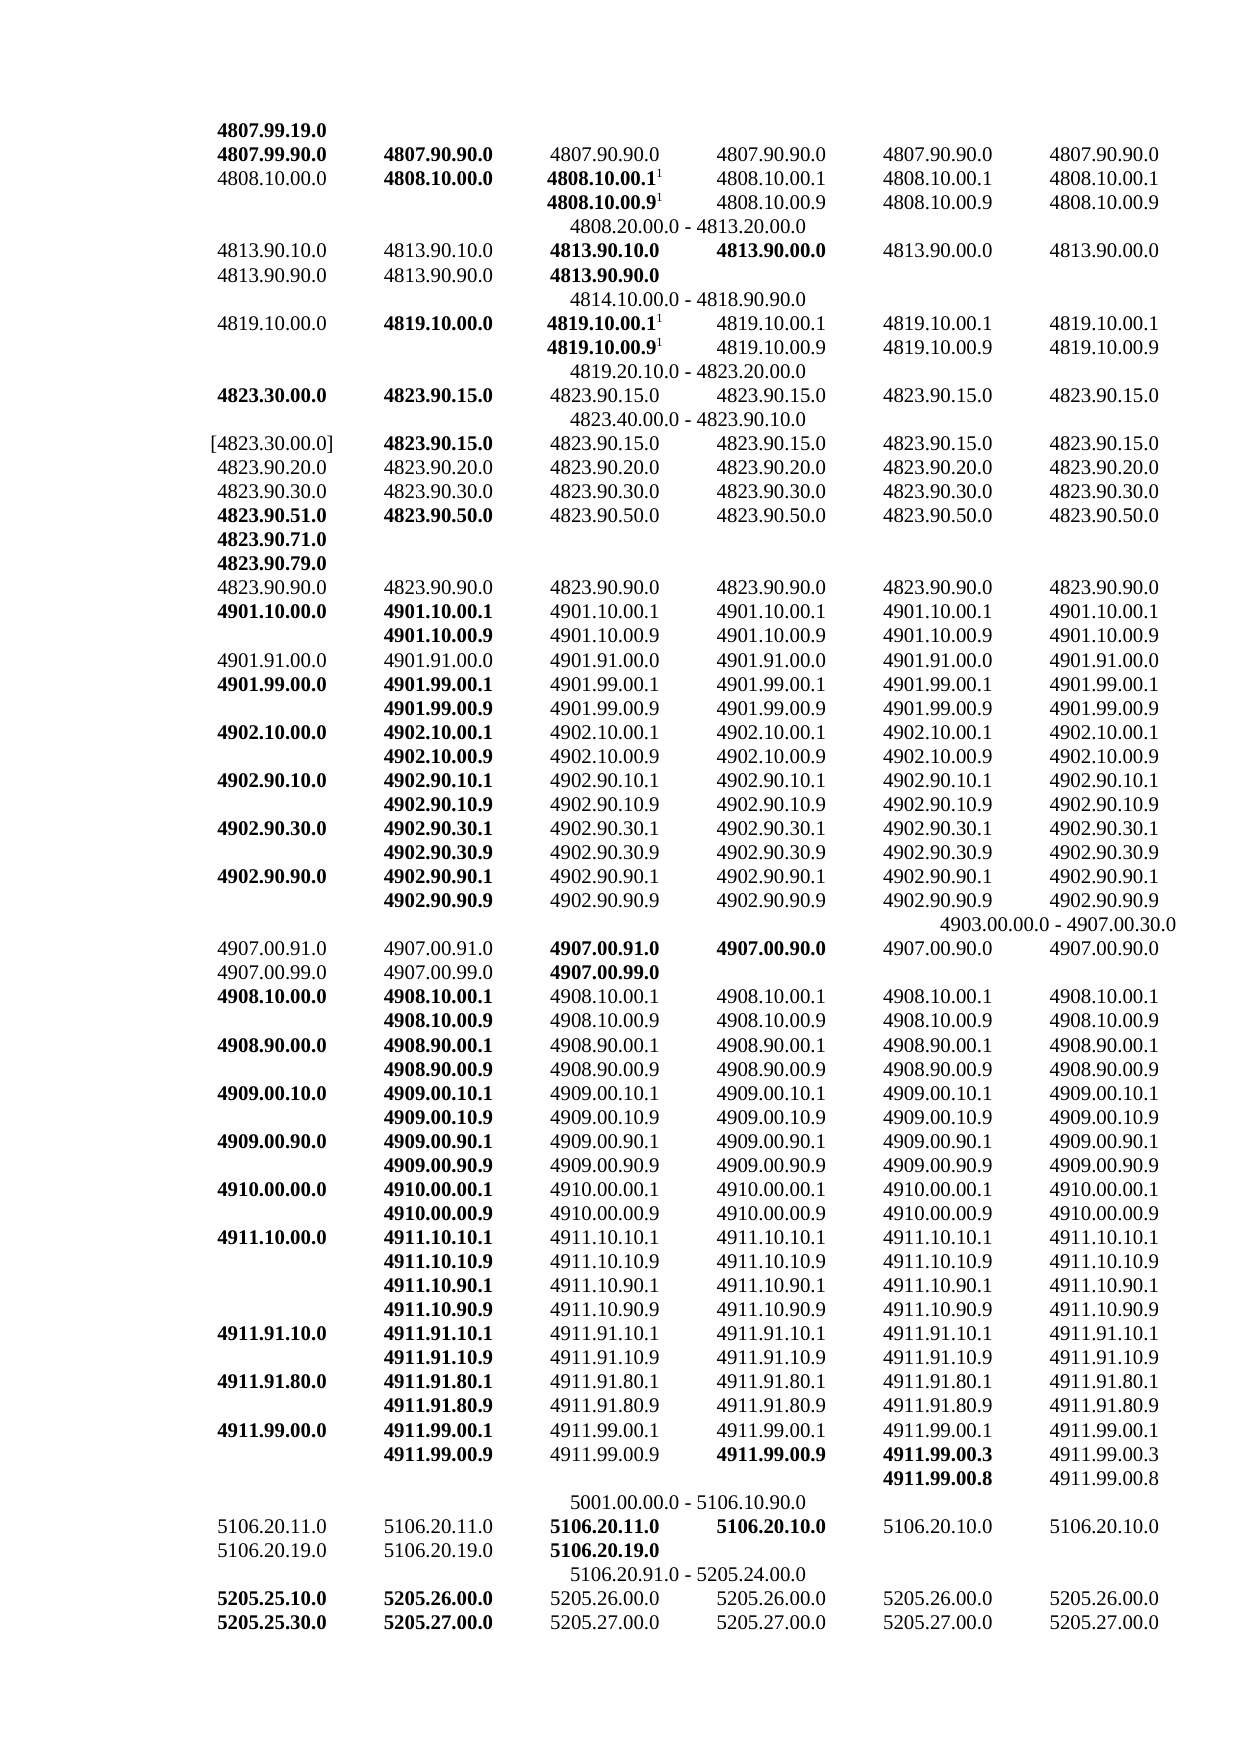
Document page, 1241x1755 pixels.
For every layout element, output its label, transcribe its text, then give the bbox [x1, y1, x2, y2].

table_cell 4823.90.90.0 [688, 575, 854, 599]
table_cell 4901.99.00.1 [854, 672, 1021, 696]
table_cell 4909.00.90.9 [1021, 1153, 1187, 1177]
table_cell [189, 744, 355, 768]
table_cell 4819.10.00.9 [854, 335, 1021, 359]
table_cell 4911.99.00.1 [688, 1418, 854, 1442]
table_cell 4901.99.00.9 [355, 696, 521, 720]
table_cell 4911.91.80.9 [355, 1394, 521, 1417]
table_cell 4808.10.00.1 [854, 166, 1021, 190]
table_cell 4823.90.50.0 [1021, 503, 1187, 527]
table_cell 4823.90.90.0 [854, 575, 1021, 599]
table_cell 4911.99.00.1 [1021, 1418, 1187, 1442]
table_cell 4908.90.00.1 [521, 1033, 688, 1057]
table_cell 4823.90.15.0 [1021, 431, 1187, 455]
table_cell [688, 960, 854, 984]
table_cell 4902.90.90.9 [1021, 888, 1187, 912]
table_cell 4823.90.20.0 [189, 455, 355, 479]
table_cell 4911.91.10.1 [1021, 1321, 1187, 1345]
table_cell [854, 1538, 1021, 1562]
table_cell 4909.00.90.1 [521, 1129, 688, 1153]
table_cell 4823.90.79.0 [189, 551, 355, 575]
table_cell 4911.10.90.1 [355, 1273, 521, 1297]
table_cell [854, 118, 1021, 142]
table_cell 4902.10.00.0 [189, 720, 355, 744]
table_cell 4901.10.00.1 [854, 599, 1021, 623]
table_cell [688, 551, 854, 575]
table_cell 4911.99.00.3 4911.99.00.8 [1021, 1442, 1187, 1490]
table_cell 4911.99.00.1 [355, 1418, 521, 1442]
table_cell 4911.91.80.1 [355, 1369, 521, 1393]
table_cell 5106.20.10.0 [1021, 1514, 1187, 1538]
table_cell 4808.10.00.0 [189, 166, 355, 190]
table_cell 4823.90.30.0 [521, 479, 688, 503]
table_cell 4902.90.30.1 [355, 816, 521, 840]
table_cell 4909.00.90.1 [688, 1129, 854, 1153]
table_cell 4823.90.15.0 [688, 383, 854, 407]
table_cell 4902.90.90.1 [521, 864, 688, 888]
table_cell [4823.30.00.0] [189, 431, 355, 455]
table_cell 4902.90.30.9 [355, 840, 521, 864]
table_cell 4909.00.90.9 [688, 1153, 854, 1177]
table_cell 4901.10.00.1 [355, 599, 521, 623]
table_cell 4902.10.00.1 [521, 720, 688, 744]
table_cell 4911.91.10.9 [854, 1345, 1021, 1369]
table_cell 4902.10.00.1 [854, 720, 1021, 744]
table_cell 4823.90.50.0 [854, 503, 1021, 527]
table_cell [688, 1538, 854, 1562]
table_cell 4908.90.00.9 [854, 1057, 1021, 1081]
table_cell 4911.91.10.9 [688, 1345, 854, 1369]
table_cell 4813.90.90.0 [189, 263, 355, 287]
table_cell 4807.90.90.0 [688, 142, 854, 166]
table_cell [854, 551, 1021, 575]
table_cell 4911.10.10.1 [1021, 1225, 1187, 1249]
table_cell 4911.99.00.9 [355, 1442, 521, 1490]
table_cell 4902.90.30.1 [1021, 816, 1187, 840]
table_cell 4901.99.00.1 [355, 672, 521, 696]
table_cell 4902.90.90.1 [1021, 864, 1187, 888]
table_cell 4819.10.00.9 [688, 335, 854, 359]
table_cell 4823.90.20.0 [854, 455, 1021, 479]
table_cell 4907.00.91.0 [189, 936, 355, 960]
table_cell 4911.91.10.9 [355, 1345, 521, 1369]
table_cell 4902.90.30.1 [521, 816, 688, 840]
table_cell 4819.10.00.1 [688, 311, 854, 335]
table_cell 4911.10.90.1 [521, 1273, 688, 1297]
table_cell 4909.00.10.9 [854, 1105, 1021, 1129]
table_cell 4908.90.00.0 [189, 1033, 355, 1057]
table_cell 4901.99.00.9 [1021, 696, 1187, 720]
table_cell [189, 1273, 355, 1297]
table_cell 4901.99.00.9 [688, 696, 854, 720]
table_cell 4911.99.00.3 4911.99.00.8 [854, 1442, 1021, 1490]
table_cell 4902.90.10.1 [1021, 768, 1187, 792]
table_cell 4808.10.00.9 [854, 190, 1021, 214]
table_cell [189, 1442, 355, 1490]
table_cell 4911.91.80.9 [521, 1394, 688, 1417]
table_cell 4907.00.90.0 [854, 936, 1021, 960]
table_cell [521, 527, 688, 551]
table_cell 5205.27.00.0 [854, 1610, 1021, 1634]
table_cell 4902.90.10.9 [854, 792, 1021, 816]
table_cell 4901.91.00.0 [1021, 648, 1187, 672]
table_cell 4819.10.00.1 [1021, 311, 1187, 335]
table_cell 4902.90.90.1 [688, 864, 854, 888]
table_cell 4908.90.00.1 [688, 1033, 854, 1057]
table_cell 5205.26.00.0 [355, 1586, 521, 1610]
table_cell 4901.99.00.9 [521, 696, 688, 720]
table_cell 4911.10.10.9 [688, 1249, 854, 1273]
table_cell 4901.10.00.0 [189, 599, 355, 623]
table_cell 4823.90.30.0 [355, 479, 521, 503]
table_cell 4911.10.90.1 [1021, 1273, 1187, 1297]
table_cell 5205.26.00.0 [521, 1586, 688, 1610]
table_cell [355, 335, 521, 359]
table_cell 4911.10.10.9 [854, 1249, 1021, 1273]
table_cell 4902.90.30.9 [688, 840, 854, 864]
table_cell 5205.25.30.0 [189, 1610, 355, 1634]
table_cell [355, 190, 521, 214]
table_cell 4902.10.00.9 [854, 744, 1021, 768]
table_cell 4910.00.00.1 [854, 1177, 1021, 1201]
table_cell 4823.90.90.0 [1021, 575, 1187, 599]
table_cell [521, 551, 688, 575]
table_cell 4911.91.10.1 [854, 1321, 1021, 1345]
table_cell 4808.10.00.91 [521, 190, 688, 214]
table_cell 4823.90.90.0 [189, 575, 355, 599]
table_cell 4813.90.10.0 [521, 239, 688, 262]
table_cell 4911.91.80.9 [1021, 1394, 1187, 1417]
table_cell [189, 1153, 355, 1177]
table_cell 4823.90.15.0 [688, 431, 854, 455]
table_cell 4910.00.00.1 [688, 1177, 854, 1201]
table_cell 4823.90.90.0 [521, 575, 688, 599]
table_cell 4902.90.90.1 [355, 864, 521, 888]
table_cell 4823.90.90.0 [355, 575, 521, 599]
table_cell 4907.00.90.0 [1021, 936, 1187, 960]
table_cell 4823.90.15.0 [355, 431, 521, 455]
table_cell 4901.99.00.9 [854, 696, 1021, 720]
table_cell 4902.90.30.9 [521, 840, 688, 864]
table_cell 5106.20.19.0 [189, 1538, 355, 1562]
table_cell 4901.99.00.1 [521, 672, 688, 696]
table_cell 4911.10.90.9 [688, 1297, 854, 1321]
table_cell 4902.90.10.9 [688, 792, 854, 816]
table_cell 4819.10.00.1 [854, 311, 1021, 335]
table_cell 4807.99.19.0 [189, 118, 355, 142]
table_cell 4911.91.80.1 [521, 1369, 688, 1393]
table_cell 4902.90.90.9 [688, 888, 854, 912]
table_cell 4902.10.00.1 [1021, 720, 1187, 744]
table_cell 4902.90.10.1 [521, 768, 688, 792]
table_cell [189, 840, 355, 864]
table_cell 4910.00.00.9 [521, 1201, 688, 1225]
table_cell 4908.90.00.1 [355, 1033, 521, 1057]
table_cell 4909.00.10.1 [854, 1081, 1021, 1105]
table_cell 4823.90.20.0 [688, 455, 854, 479]
table_cell 4902.90.30.9 [1021, 840, 1187, 864]
table_cell [1021, 263, 1187, 287]
table_cell 4901.10.00.9 [1021, 624, 1187, 647]
table_cell 4823.90.15.0 [1021, 383, 1187, 407]
table_cell 4908.10.00.1 [355, 984, 521, 1008]
table_cell 4813.90.00.0 [1021, 239, 1187, 262]
table_cell [1021, 1538, 1187, 1562]
table_cell 5205.25.10.0 [189, 1586, 355, 1610]
table_cell 4814.10.00.0 - 4818.90.90.0 [189, 287, 1187, 311]
table_cell [854, 263, 1021, 287]
table_cell 5106.20.10.0 [854, 1514, 1021, 1538]
table_cell 4823.90.15.0 [854, 383, 1021, 407]
table_cell 4907.00.91.0 [355, 936, 521, 960]
table_cell 4902.90.30.0 [189, 816, 355, 840]
table_cell 4909.00.90.1 [1021, 1129, 1187, 1153]
table_cell 4911.10.10.1 [355, 1225, 521, 1249]
table_cell 4901.10.00.1 [521, 599, 688, 623]
table_cell 4902.90.30.1 [854, 816, 1021, 840]
table_cell 4823.90.20.0 [1021, 455, 1187, 479]
table_cell 4907.00.99.0 [189, 960, 355, 984]
table_cell 4910.00.00.9 [854, 1201, 1021, 1225]
table_cell [189, 1297, 355, 1321]
table_cell 4908.10.00.1 [688, 984, 854, 1008]
table_cell 5106.20.19.0 [355, 1538, 521, 1562]
table_cell 4813.90.90.0 [355, 263, 521, 287]
table_cell [688, 527, 854, 551]
table_cell 4813.90.10.0 [355, 239, 521, 262]
table_cell 4808.10.00.9 [688, 190, 854, 214]
table_cell 4901.99.00.1 [1021, 672, 1187, 696]
table_cell 4823.90.50.0 [355, 503, 521, 527]
table_cell 4911.91.10.1 [355, 1321, 521, 1345]
table_cell 4901.99.00.0 [189, 672, 355, 696]
table_cell 4908.90.00.9 [688, 1057, 854, 1081]
table_cell 4808.10.00.11 [521, 166, 688, 190]
table_cell 4823.90.30.0 [1021, 479, 1187, 503]
table_cell [189, 1249, 355, 1273]
table_cell 4909.00.10.9 [688, 1105, 854, 1129]
table_cell [189, 1057, 355, 1081]
table_cell 4908.90.00.9 [355, 1057, 521, 1081]
table_cell 4808.10.00.0 [355, 166, 521, 190]
table_cell 4908.10.00.1 [854, 984, 1021, 1008]
table_cell 4910.00.00.1 [1021, 1177, 1187, 1201]
table_cell 5205.26.00.0 [1021, 1586, 1187, 1610]
table_cell [189, 888, 355, 912]
table_cell 4909.00.90.9 [521, 1153, 688, 1177]
table_cell 4911.91.10.9 [1021, 1345, 1187, 1369]
table_cell 5205.27.00.0 [688, 1610, 854, 1634]
table_cell 4908.10.00.1 [521, 984, 688, 1008]
table_cell 4813.90.00.0 [688, 239, 854, 262]
table_cell 4911.91.80.9 [688, 1394, 854, 1417]
table_cell 4909.00.10.9 [1021, 1105, 1187, 1129]
table_cell 4807.90.90.0 [355, 142, 521, 166]
table_cell 4808.10.00.1 [1021, 166, 1187, 190]
table_cell 4911.91.80.1 [688, 1369, 854, 1393]
table_cell 5106.20.91.0 - 5205.24.00.0 [189, 1562, 1187, 1586]
table_cell 4813.90.00.0 [854, 239, 1021, 262]
table_cell [189, 190, 355, 214]
table_cell 4911.10.10.9 [521, 1249, 688, 1273]
table_cell 4902.90.10.0 [189, 768, 355, 792]
table_cell 4902.90.10.9 [521, 792, 688, 816]
table_cell 4909.00.90.1 [355, 1129, 521, 1153]
table_cell 4901.10.00.1 [1021, 599, 1187, 623]
table_cell 4902.10.00.9 [1021, 744, 1187, 768]
table_cell 4901.91.00.0 [355, 648, 521, 672]
table_cell 4911.91.80.1 [854, 1369, 1021, 1393]
table_cell [189, 1345, 355, 1369]
table_cell 4911.99.00.0 [189, 1418, 355, 1442]
table_cell 4909.00.10.1 [521, 1081, 688, 1105]
table_cell 5205.27.00.0 [1021, 1610, 1187, 1634]
table_cell [355, 527, 521, 551]
table_cell 4908.10.00.9 [688, 1009, 854, 1032]
table_cell 4911.10.90.9 [521, 1297, 688, 1321]
table_cell 4902.10.00.1 [355, 720, 521, 744]
table_cell 4907.00.99.0 [355, 960, 521, 984]
table_cell [189, 1009, 355, 1032]
table_cell 4908.90.00.9 [521, 1057, 688, 1081]
table_cell 4902.90.10.9 [1021, 792, 1187, 816]
table_cell 5205.27.00.0 [521, 1610, 688, 1634]
table_cell [1021, 551, 1187, 575]
table_cell 4901.91.00.0 [521, 648, 688, 672]
table_cell [355, 118, 521, 142]
table_cell 4909.00.90.9 [355, 1153, 521, 1177]
table_cell 4908.10.00.9 [1021, 1009, 1187, 1032]
table_cell 4808.10.00.9 [1021, 190, 1187, 214]
table_cell 4910.00.00.9 [355, 1201, 521, 1225]
table_cell 4907.00.99.0 [521, 960, 688, 984]
table_cell 4911.91.80.0 [189, 1369, 355, 1393]
table_cell 4901.10.00.9 [521, 624, 688, 647]
table_cell 4910.00.00.9 [1021, 1201, 1187, 1225]
table_cell 4823.30.00.0 [189, 383, 355, 407]
table_cell 4902.90.90.9 [854, 888, 1021, 912]
table_cell 4823.90.50.0 [688, 503, 854, 527]
table_cell 4910.00.00.1 [521, 1177, 688, 1201]
table_cell 5106.20.10.0 [688, 1514, 854, 1538]
table_cell 4902.90.90.0 [189, 864, 355, 888]
table_cell 4909.00.10.1 [688, 1081, 854, 1105]
table_cell 4902.10.00.9 [688, 744, 854, 768]
table_cell [854, 960, 1021, 984]
table_cell 5205.27.00.0 [355, 1610, 521, 1634]
table_cell 4823.90.50.0 [521, 503, 688, 527]
table_cell 4909.00.90.0 [189, 1129, 355, 1153]
table_cell 4901.99.00.1 [688, 672, 854, 696]
table_cell 4909.00.90.9 [854, 1153, 1021, 1177]
table_cell [189, 1394, 355, 1417]
table_cell [1021, 527, 1187, 551]
table_cell 4911.99.00.1 [854, 1418, 1021, 1442]
table_cell 5106.20.11.0 [521, 1514, 688, 1538]
table_cell 4902.90.90.1 [854, 864, 1021, 888]
table_cell 5106.20.11.0 [189, 1514, 355, 1538]
table_cell 4911.91.10.1 [688, 1321, 854, 1345]
table_cell 4819.10.00.0 [189, 311, 355, 335]
table_cell 4813.90.90.0 [521, 263, 688, 287]
table_cell 4911.91.10.9 [521, 1345, 688, 1369]
table_cell 4910.00.00.9 [688, 1201, 854, 1225]
table_cell 5001.00.00.0 - 5106.10.90.0 [189, 1490, 1187, 1514]
table_cell 4823.90.15.0 [854, 431, 1021, 455]
table_cell 4901.10.00.9 [854, 624, 1021, 647]
table_cell 4902.10.00.9 [521, 744, 688, 768]
table_cell 4911.10.90.1 [688, 1273, 854, 1297]
table_cell 4819.20.10.0 - 4823.20.00.0 [189, 359, 1187, 383]
table_cell 4909.00.10.9 [521, 1105, 688, 1129]
table_cell 4911.99.00.1 [521, 1418, 688, 1442]
table_cell 4907.00.91.0 [521, 936, 688, 960]
table_cell 4902.90.90.9 [355, 888, 521, 912]
table_cell 4908.90.00.9 [1021, 1057, 1187, 1081]
table_cell [1021, 118, 1187, 142]
table_cell 4823.90.15.0 [521, 431, 688, 455]
table_cell 4902.90.10.1 [854, 768, 1021, 792]
table_cell 4907.00.90.0 [688, 936, 854, 960]
table_cell 4819.10.00.91 [521, 335, 688, 359]
table_cell [189, 792, 355, 816]
table_cell 4901.91.00.0 [854, 648, 1021, 672]
table_cell [189, 696, 355, 720]
table_cell 4908.10.00.9 [355, 1009, 521, 1032]
table_cell [189, 335, 355, 359]
table_cell 4908.10.00.1 [1021, 984, 1187, 1008]
table_cell [1021, 960, 1187, 984]
table_cell 4823.90.51.0 [189, 503, 355, 527]
table_cell 4807.90.90.0 [854, 142, 1021, 166]
table_cell 4807.90.90.0 [521, 142, 688, 166]
table_cell 4823.90.30.0 [688, 479, 854, 503]
table_cell 5205.26.00.0 [688, 1586, 854, 1610]
table_cell 4908.90.00.1 [1021, 1033, 1187, 1057]
table_cell 4911.10.10.9 [355, 1249, 521, 1273]
table_cell 4813.90.10.0 [189, 239, 355, 262]
table_cell 4911.10.10.9 [1021, 1249, 1187, 1273]
table_cell 5106.20.11.0 [355, 1514, 521, 1538]
table_cell 4911.10.10.1 [688, 1225, 854, 1249]
table_cell 4902.10.00.1 [688, 720, 854, 744]
table_cell 4823.90.30.0 [854, 479, 1021, 503]
table_cell 4911.99.00.9 [521, 1442, 688, 1490]
table_cell [355, 551, 521, 575]
table_cell 4901.10.00.9 [688, 624, 854, 647]
table_cell 4819.10.00.11 [521, 311, 688, 335]
table_cell 4902.90.90.9 [521, 888, 688, 912]
table_cell [854, 527, 1021, 551]
table_cell 4902.90.30.1 [688, 816, 854, 840]
table_cell 4823.90.20.0 [521, 455, 688, 479]
table_cell 4908.90.00.1 [854, 1033, 1021, 1057]
table_cell 4902.90.10.1 [688, 768, 854, 792]
table_cell 4823.90.71.0 [189, 527, 355, 551]
table_cell 4908.10.00.9 [854, 1009, 1021, 1032]
table_cell 4902.90.10.1 [355, 768, 521, 792]
table_cell 4909.00.90.1 [854, 1129, 1021, 1153]
table_cell 4819.10.00.0 [355, 311, 521, 335]
table_cell 4908.10.00.0 [189, 984, 355, 1008]
table_cell 4911.10.10.1 [854, 1225, 1021, 1249]
table_cell 4807.90.90.0 [1021, 142, 1187, 166]
table_cell 4910.00.00.1 [355, 1177, 521, 1201]
table_cell [521, 118, 688, 142]
table_cell 4911.10.90.9 [1021, 1297, 1187, 1321]
table_cell 4901.91.00.0 [189, 648, 355, 672]
table_cell 4819.10.00.9 [1021, 335, 1187, 359]
table_cell 4909.00.10.9 [355, 1105, 521, 1129]
table_cell 4823.90.15.0 [521, 383, 688, 407]
table_cell 4901.91.00.0 [688, 648, 854, 672]
table_cell 4903.00.00.0 - 4907.00.30.0 [189, 912, 1187, 936]
table_cell 4909.00.10.1 [355, 1081, 521, 1105]
table_cell 4823.40.00.0 - 4823.90.10.0 [189, 407, 1187, 431]
table_cell 4909.00.10.1 [1021, 1081, 1187, 1105]
table_cell [189, 1105, 355, 1129]
table_cell 5106.20.19.0 [521, 1538, 688, 1562]
table_cell 4901.10.00.9 [355, 624, 521, 647]
table_cell 4911.91.10.1 [521, 1321, 688, 1345]
table_cell 4911.91.10.0 [189, 1321, 355, 1345]
table_cell 4823.90.30.0 [189, 479, 355, 503]
table_cell 4911.10.90.1 [854, 1273, 1021, 1297]
table_cell [688, 263, 854, 287]
table_cell 4911.10.10.1 [521, 1225, 688, 1249]
table_cell 4823.90.20.0 [355, 455, 521, 479]
table_cell [189, 624, 355, 647]
table_cell 5205.26.00.0 [854, 1586, 1021, 1610]
table_cell 4911.99.00.9 [688, 1442, 854, 1490]
table_cell 4902.90.10.9 [355, 792, 521, 816]
table_cell 4808.20.00.0 - 4813.20.00.0 [189, 214, 1187, 238]
table_cell [688, 118, 854, 142]
table_cell 4901.10.00.1 [688, 599, 854, 623]
table_cell 4911.91.80.1 [1021, 1369, 1187, 1393]
table_cell 4823.90.15.0 [355, 383, 521, 407]
table_cell 4902.90.30.9 [854, 840, 1021, 864]
table_cell 4902.10.00.9 [355, 744, 521, 768]
table_cell 4909.00.10.0 [189, 1081, 355, 1105]
table_cell 4910.00.00.0 [189, 1177, 355, 1201]
table_cell 4911.10.00.0 [189, 1225, 355, 1249]
table_cell 4911.10.90.9 [355, 1297, 521, 1321]
table_cell 4807.99.90.0 [189, 142, 355, 166]
table_cell 4808.10.00.1 [688, 166, 854, 190]
table_cell 4908.10.00.9 [521, 1009, 688, 1032]
table_cell [189, 1201, 355, 1225]
table_cell 4911.91.80.9 [854, 1394, 1021, 1417]
table_cell 4911.10.90.9 [854, 1297, 1021, 1321]
